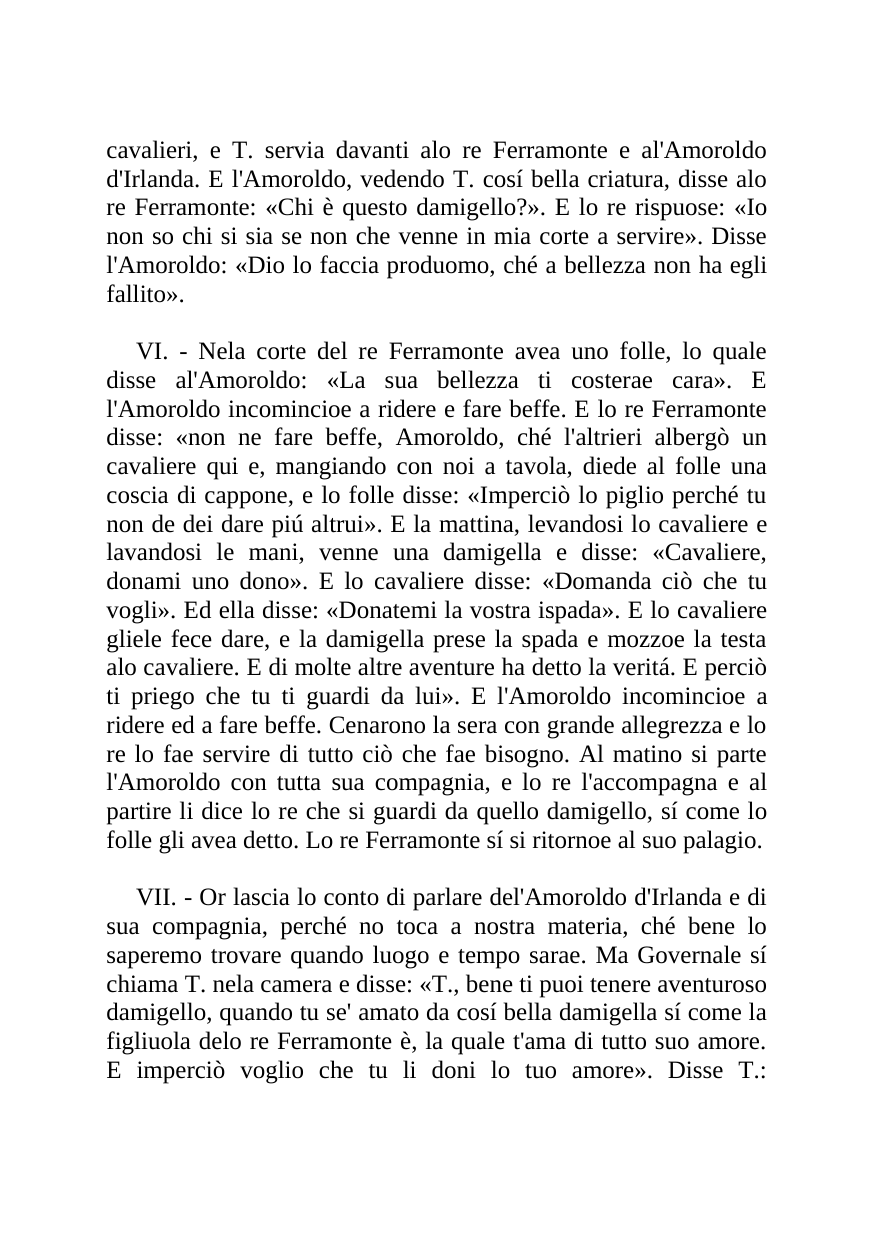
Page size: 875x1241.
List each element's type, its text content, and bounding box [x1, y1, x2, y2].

text cavalieri, e T. servia davanti alo re Ferramonte e al'Amoroldo d'Irlanda. E l'Amoroldo, vedendo T. cosí bella criatura, disse alo re Ferramonte: «Chi è questo damigello?». E lo re rispuose: «Io non so chi si sia se non che venne in mia corte a servire». Disse l'Amoroldo: «Dio lo faccia produomo, ché a bellezza non ha egli fallito». [106, 135, 768, 307]
text VI. - Nela corte del re Ferramonte avea uno folle, lo quale disse al'Amoroldo: «La sua bellezza ti costerae cara». E l'Amoroldo incomincioe a ridere e fare beffe. E lo re Ferramonte disse: «non ne fare beffe, Amoroldo, ché l'altrieri albergò un cavaliere qui e, mangiando con noi a tavola, diede al folle una coscia di cappone, e lo folle disse: «Imperciò lo piglio perché tu non de dei dare piú altrui». E la mattina, levandosi lo cavaliere e lavandosi le mani, venne una damigella e disse: «Cavaliere, donami uno dono». E lo cavaliere disse: «Domanda ciò che tu vogli». Ed ella disse: «Donatemi la vostra ispada». E lo cavaliere gliele fece dare, e la damigella prese la spada e mozzoe la testa alo cavaliere. E di molte altre aventure ha detto la veritá. E perciò ti priego che tu ti guardi da lui». E l'Amoroldo incomincioe a ridere ed a fare beffe. Cenarono la sera con grande allegrezza e lo re lo fae servire di tutto ciò che fae bisogno. Al matino si parte l'Amoroldo con tutta sua compagnia, e lo re l'accompagna e al partire li dice lo re che si guardi da quello damigello, sí come lo folle gli avea detto. Lo re Ferramonte sí si ritornoe al suo palagio. [106, 336, 768, 854]
text VII. - Or lascia lo conto di parlare del'Amoroldo d'Irlanda e di sua compagnia, perché no toca a nostra materia, ché bene lo saperemo trovare quando luogo e tempo sarae. Ma Governale sí chiama T. nela camera e disse: «T., bene ti puoi tenere aventuroso damigello, quando tu se' amato da cosí bella damigella sí come la figliuola delo re Ferramonte è, la quale t'ama di tutto suo amore. E imperciò voglio che tu li doni lo tuo amore». Disse T.: [106, 882, 768, 1084]
